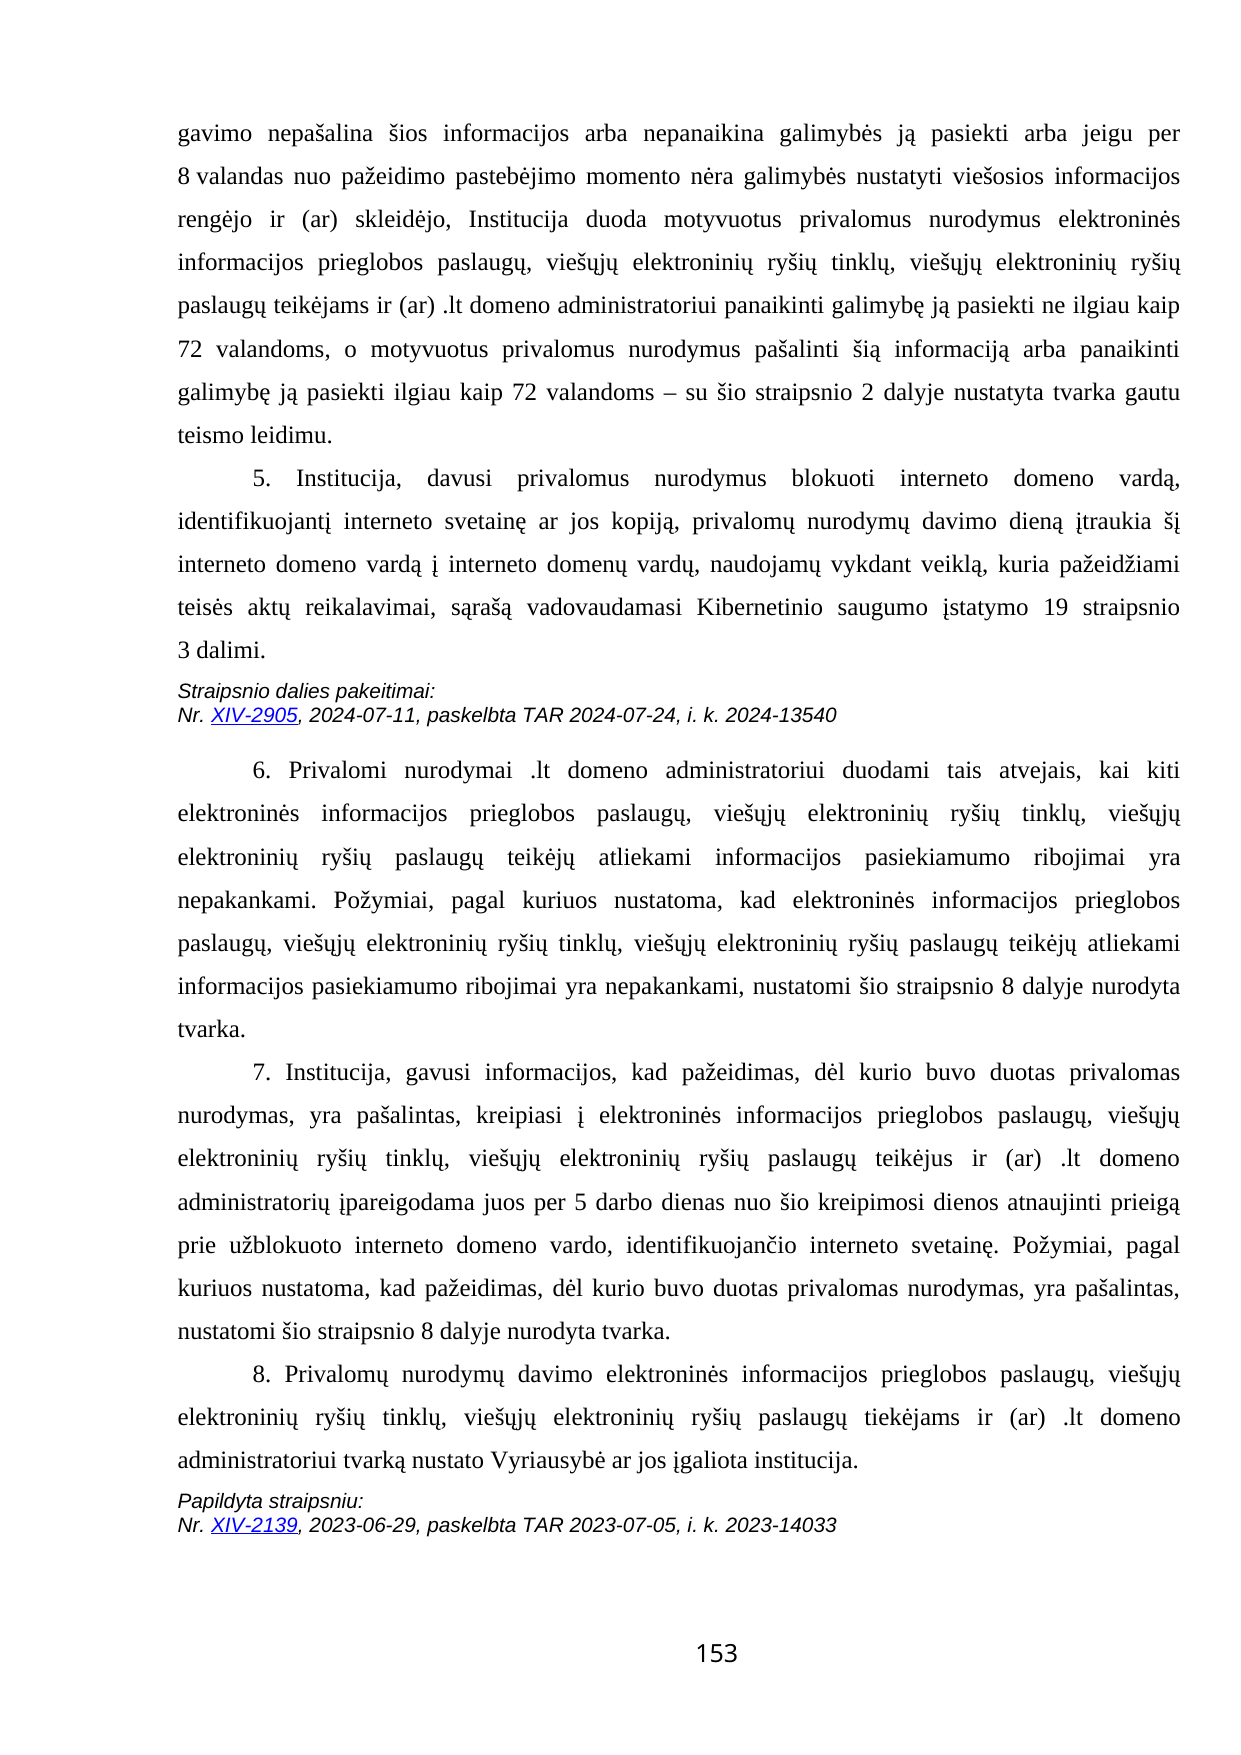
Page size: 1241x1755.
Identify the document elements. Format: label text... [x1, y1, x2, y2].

text 6. Privalomi nurodymai .lt domeno administratoriui duodami tais atvejais, kai kiti elektroninės informacijos prieglobos paslaugų, viešųjų elektroninių ryšių tinklų, viešųjų elektroninių ryšių paslaugų teikėjų atliekami informacijos pasiekiamumo ribojimai yra nepakankami. Požymiai, pagal kuriuos nustatoma, kad elektroninės informacijos prieglobos paslaugų, viešųjų elektroninių ryšių tinklų, viešųjų elektroninių ryšių paslaugų teikėjų atliekami informacijos pasiekiamumo ribojimai yra nepakankami, nustatomi šio straipsnio 8 dalyje nurodyta tvarka. [177, 755, 1181, 1043]
text 7. Institucija, gavusi informacijos, kad pažeidimas, dėl kurio buvo duotas privalomas nurodymas, yra pašalintas, kreipiasi į elektroninės informacijos prieglobos paslaugų, viešųjų elektroninių ryšių tinklų, viešųjų elektroninių ryšių paslaugų teikėjus ir (ar) .lt domeno administratorių įpareigodama juos per 5 darbo dienas nuo šio kreipimosi dienos atnaujinti prieigą prie užblokuoto interneto domeno vardo, identifikuojančio interneto svetainę. Požymiai, pagal kuriuos nustatoma, kad pažeidimas, dėl kurio buvo duotas privalomas nurodymas, yra pašalintas, nustatomi šio straipsnio 8 dalyje nurodyta tvarka. [177, 1057, 1181, 1345]
text Nr. XIV-2905, 2024-07-11, paskelbta TAR 2024-07-24, i. k. 2024-13540 [177, 703, 1181, 727]
text 5. Institucija, davusi privalomus nurodymus blokuoti interneto domeno vardą, identifikuojantį interneto svetainę ar jos kopiją, privalomų nurodymų davimo dieną įtraukia šį interneto domeno vardą į interneto domenų vardų, naudojamų vykdant veiklą, kuria pažeidžiami teisės aktų reikalavimai, sąrašą vadovaudamasi Kibernetinio saugumo įstatymo 19 straipsnio 3 dalimi. [177, 463, 1181, 664]
text Nr. XIV-2139, 2023-06-29, paskelbta TAR 2023-07-05, i. k. 2023-14033 [177, 1512, 1181, 1536]
text Papildyta straipsniu: [177, 1488, 1181, 1512]
text 8. Privalomų nurodymų davimo elektroninės informacijos prieglobos paslaugų, viešųjų elektroninių ryšių tinklų, viešųjų elektroninių ryšių paslaugų tiekėjams ir (ar) .lt domeno administratoriui tvarką nustato Vyriausybė ar jos įgaliota institucija. [177, 1359, 1181, 1474]
text Straipsnio dalies pakeitimai: [177, 679, 1181, 703]
text gavimo nepašalina šios informacijos arba nepanaikina galimybės ją pasiekti arba jeigu per 8 valandas nuo pažeidimo pastebėjimo momento nėra galimybės nustatyti viešosios informacijos rengėjo ir (ar) skleidėjo, Institucija duoda motyvuotus privalomus nurodymus elektroninės informacijos prieglobos paslaugų, viešųjų elektroninių ryšių tinklų, viešųjų elektroninių ryšių paslaugų teikėjams ir (ar) .lt domeno administratoriui panaikinti galimybę ją pasiekti ne ilgiau kaip 72 valandoms, o motyvuotus privalomus nurodymus pašalinti šią informaciją arba panaikinti galimybę ją pasiekti ilgiau kaip 72 valandoms – su šio straipsnio 2 dalyje nustatyta tvarka gautu teismo leidimu. [177, 118, 1181, 449]
